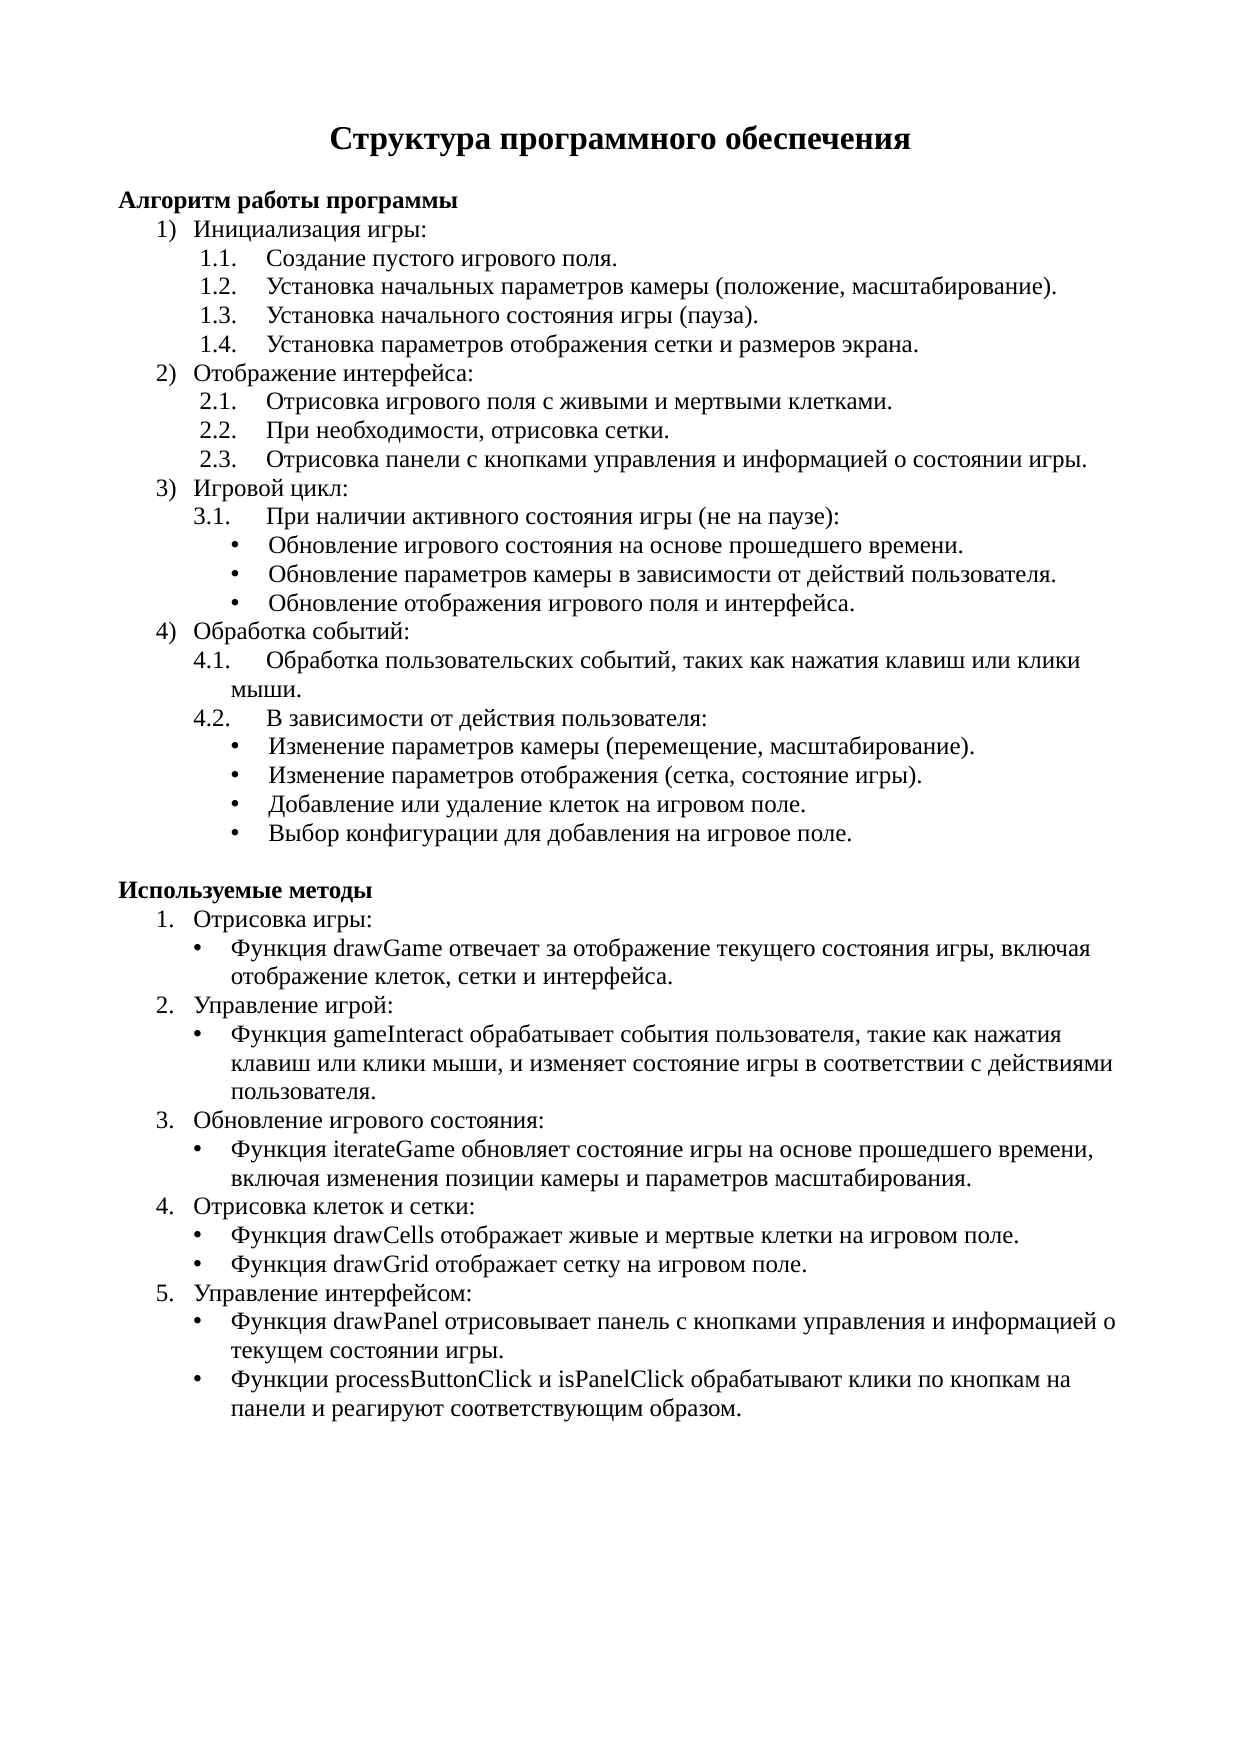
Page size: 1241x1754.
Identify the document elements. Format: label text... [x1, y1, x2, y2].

list Создание пустого игрового поля. [193, 243, 1122, 271]
list В зависимости от действия пользователя: [193, 703, 1122, 731]
list Изменение параметров камеры (перемещение, масштабирование). [231, 731, 1122, 760]
list Инициализация игры: [156, 214, 1122, 243]
list Отрисовка игры: [156, 904, 1122, 933]
list Функция drawGame отвечает за отображение текущего состояния игры, включая отображение клеток, сетки и интерфейса. [193, 933, 1122, 990]
text  [118, 156, 1122, 185]
list Обновление отображения игрового поля и интерфейса. [231, 588, 1122, 616]
list При наличии активного состояния игры (не на паузе): [193, 501, 1122, 530]
list Добавление или удаление клеток на игровом поле. [231, 789, 1122, 818]
list Функция iterateGame обновляет состояние игры на основе прошедшего времени, включая изменения позиции камеры и параметров масштабирования. [193, 1134, 1122, 1191]
list Отрисовка панели с кнопками управления и информацией о состоянии игры. [193, 444, 1122, 473]
list Отрисовка игрового поля с живыми и мертвыми клетками. [193, 386, 1122, 415]
list Функция drawPanel отрисовывает панель с кнопками управления и информацией о текущем состоянии игры. [193, 1306, 1122, 1364]
text Используемые методы [118, 875, 1122, 904]
list Обработка событий: [156, 616, 1122, 645]
list Игровой цикл: [156, 473, 1122, 501]
text Алгоритм работы программы [118, 185, 1122, 214]
list Обновление игрового состояния на основе прошедшего времени. [231, 530, 1122, 559]
list Управление игрой: [156, 990, 1122, 1019]
list Обновление параметров камеры в зависимости от действий пользователя. [231, 559, 1122, 588]
list Функция drawCells отображает живые и мертвые клетки на игровом поле. [193, 1220, 1122, 1249]
list Установка начального состояния игры (пауза). [193, 300, 1122, 329]
list При необходимости, отрисовка сетки. [193, 415, 1122, 444]
list Установка начальных параметров камеры (положение, масштабирование). [193, 271, 1122, 300]
list Обработка пользовательских событий, таких как нажатия клавиш или клики мыши. [193, 645, 1122, 703]
text Структура программного обеспечения [118, 118, 1122, 156]
list Выбор конфигурации для добавления на игровое поле. [231, 818, 1122, 846]
list Изменение параметров отображения (сетка, состояние игры). [231, 760, 1122, 789]
list Функция gameInteract обрабатывает события пользователя, такие как нажатия клавиш или клики мыши, и изменяет состояние игры в соответствии с действиями пользователя. [193, 1019, 1122, 1105]
list Отрисовка клеток и сетки: [156, 1191, 1122, 1220]
list Функция drawGrid отображает сетку на игровом поле. [193, 1249, 1122, 1278]
list Управление интерфейсом: [156, 1278, 1122, 1306]
list Установка параметров отображения сетки и размеров экрана. [193, 329, 1122, 358]
list Обновление игрового состояния: [156, 1105, 1122, 1134]
list Функции processButtonClick и isPanelClick обрабатывают клики по кнопкам на панели и реагируют соответствующим образом. [193, 1364, 1122, 1421]
list Отображение интерфейса: [156, 358, 1122, 386]
